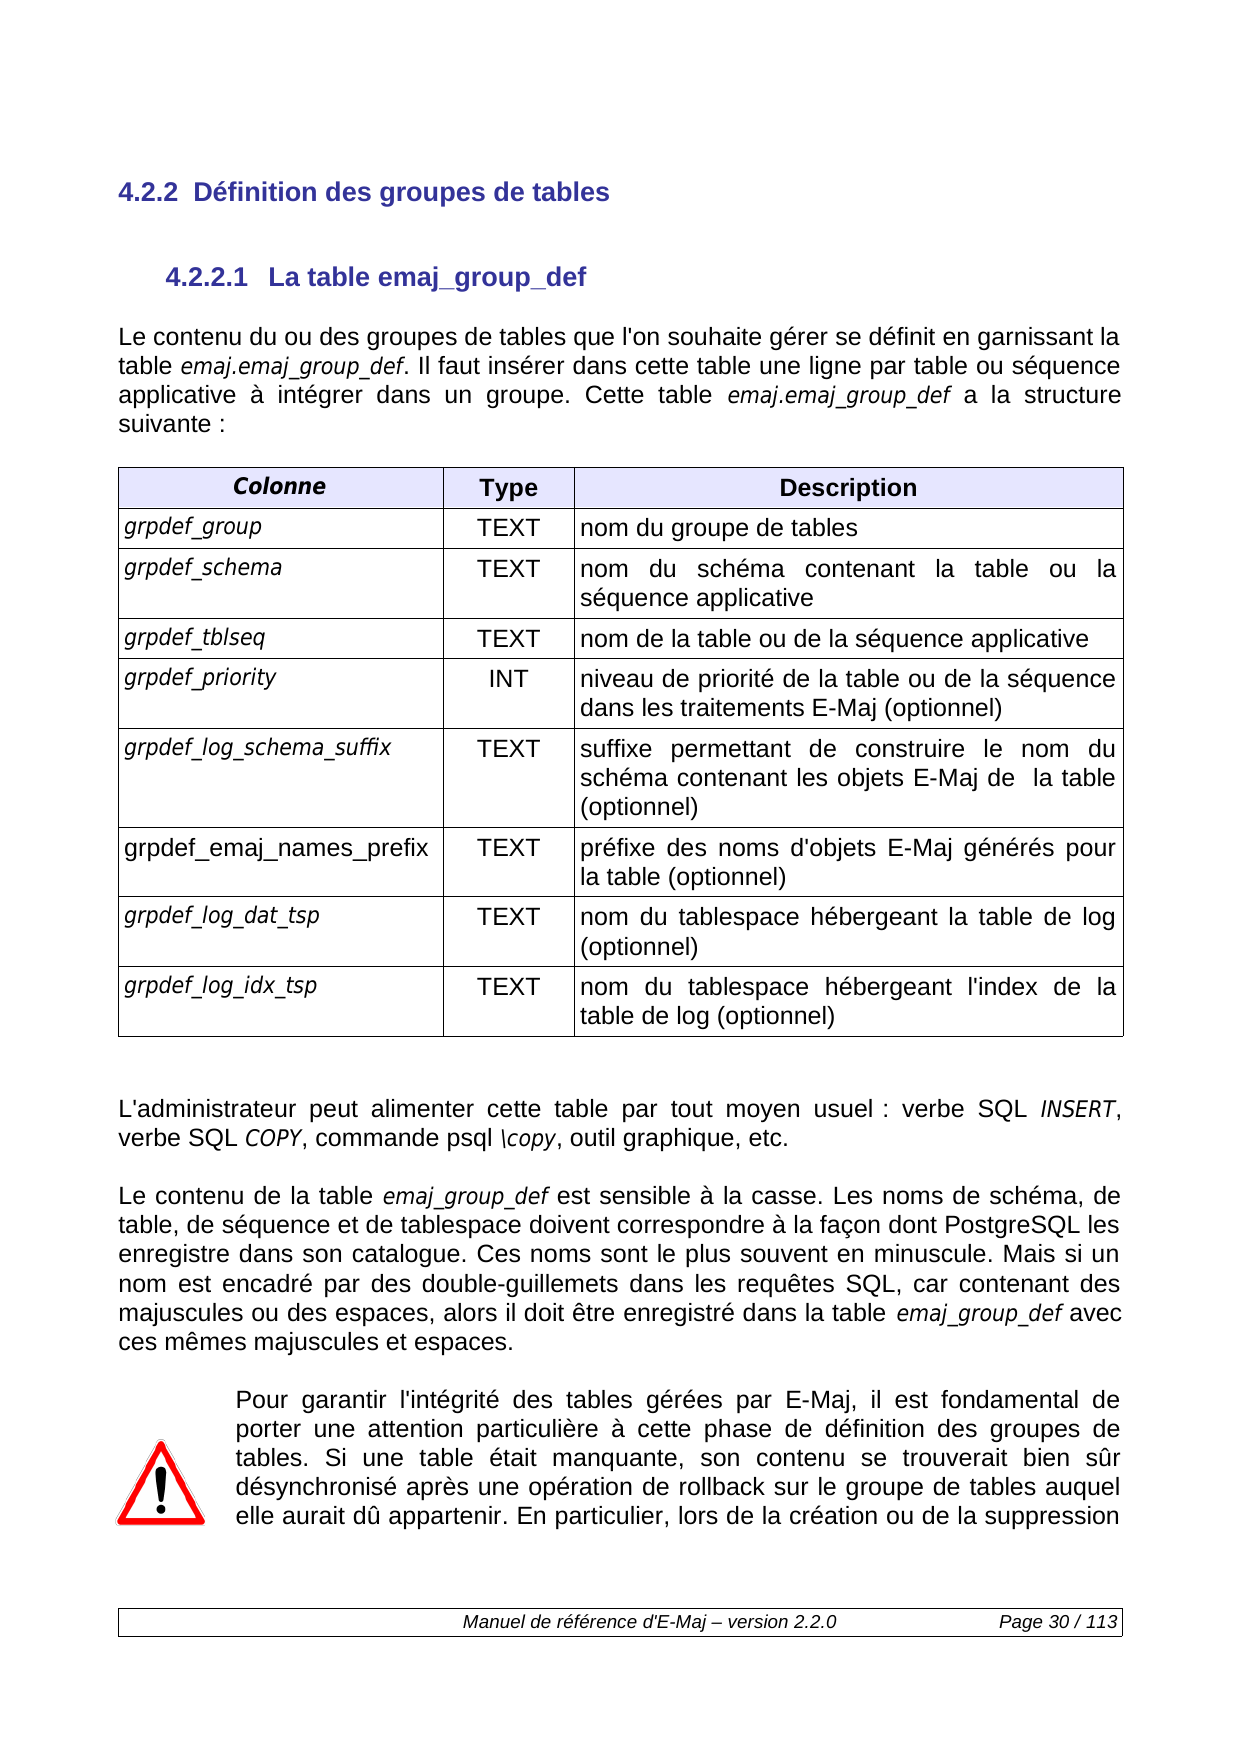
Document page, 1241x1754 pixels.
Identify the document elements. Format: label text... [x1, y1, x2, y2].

table_cell grpdef_emaj_names_prefix [119, 828, 443, 896]
table_cell TEXT [444, 619, 574, 658]
table_cell grpdef_group [119, 509, 443, 548]
table_cell grpdef_log_schema_suffix [119, 729, 443, 827]
table_cell nom du schéma contenant la table ou la séquence applicative [575, 549, 1123, 618]
table_cell INT [444, 659, 574, 728]
table_cell nom de la table ou de la séquence applicative [575, 619, 1123, 658]
table_cell niveau de priorité de la table ou de la séquence dans les traitements E-Maj (optionnel) [575, 659, 1123, 728]
picture [115, 1439, 206, 1526]
table_cell préfixe des noms d'objets E-Maj générés pour la table (optionnel) [575, 828, 1123, 896]
table_header Description [575, 468, 1123, 507]
table_cell nom du tablespace hébergeant la table de log (optionnel) [575, 897, 1123, 966]
text L'administrateur peut alimenter cette table par tout moyen usuel : verbe SQL INSERT, verbe SQL COPY, commande psql \copy, outil graphique, etc. [118, 1094, 1122, 1152]
table_cell grpdef_log_idx_tsp [119, 967, 443, 1036]
table_cell nom du groupe de tables [575, 509, 1123, 548]
table_cell nom du tablespace hébergeant l'index de la table de log (optionnel) [575, 967, 1123, 1036]
table_cell grpdef_log_dat_tsp [119, 897, 443, 966]
table_header Type [444, 468, 574, 507]
table_cell TEXT [444, 509, 574, 548]
table_header Colonne [119, 468, 443, 507]
subtitle Définition des groupes de tables [118, 176, 1122, 207]
text Le contenu du ou des groupes de tables que l'on souhaite gérer se définit en garnissant la table emaj.emaj_group_def. Il faut insérer dans cette table une ligne par table ou séquence applicative à intégrer dans un groupe. Cette table emaj.emaj_group_def a la structure suivante : [118, 321, 1122, 438]
table_cell grpdef_schema [119, 549, 443, 618]
table_cell TEXT [444, 549, 574, 618]
table_cell TEXT [444, 967, 574, 1036]
text Pour garantir l'intégrité des tables gérées par E-Maj, il est fondamental de porter une attention particulière à cette phase de définition des groupes de tables. Si une table était manquante, son contenu se trouverait bien sûr désynchronisé après une opération de rollback sur le groupe de tables auquel elle aurait dû appartenir. En particulier, lors de la création ou de la suppression [235, 1385, 1122, 1530]
text Le contenu de la table emaj_group_def est sensible à la casse. Les noms de schéma, de table, de séquence et de tablespace doivent correspondre à la façon dont PostgreSQL les enregistre dans son catalogue. Ces noms sont le plus souvent en minuscule. Mais si un nom est encadré par des double-guillemets dans les requêtes SQL, car contenant des majuscules ou des espaces, alors il doit être enregistré dans la table emaj_group_def avec ces mêmes majuscules et espaces. [118, 1181, 1122, 1356]
table_cell TEXT [444, 729, 574, 827]
table_cell TEXT [444, 897, 574, 966]
table_cell grpdef_priority [119, 659, 443, 728]
subtitle La table emaj_group_def [165, 261, 1122, 292]
table_cell grpdef_tblseq [119, 619, 443, 658]
table_cell suffixe permettant de construire le nom du schéma contenant les objets E-Maj de la table (optionnel) [575, 729, 1123, 827]
table_cell TEXT [444, 828, 574, 896]
